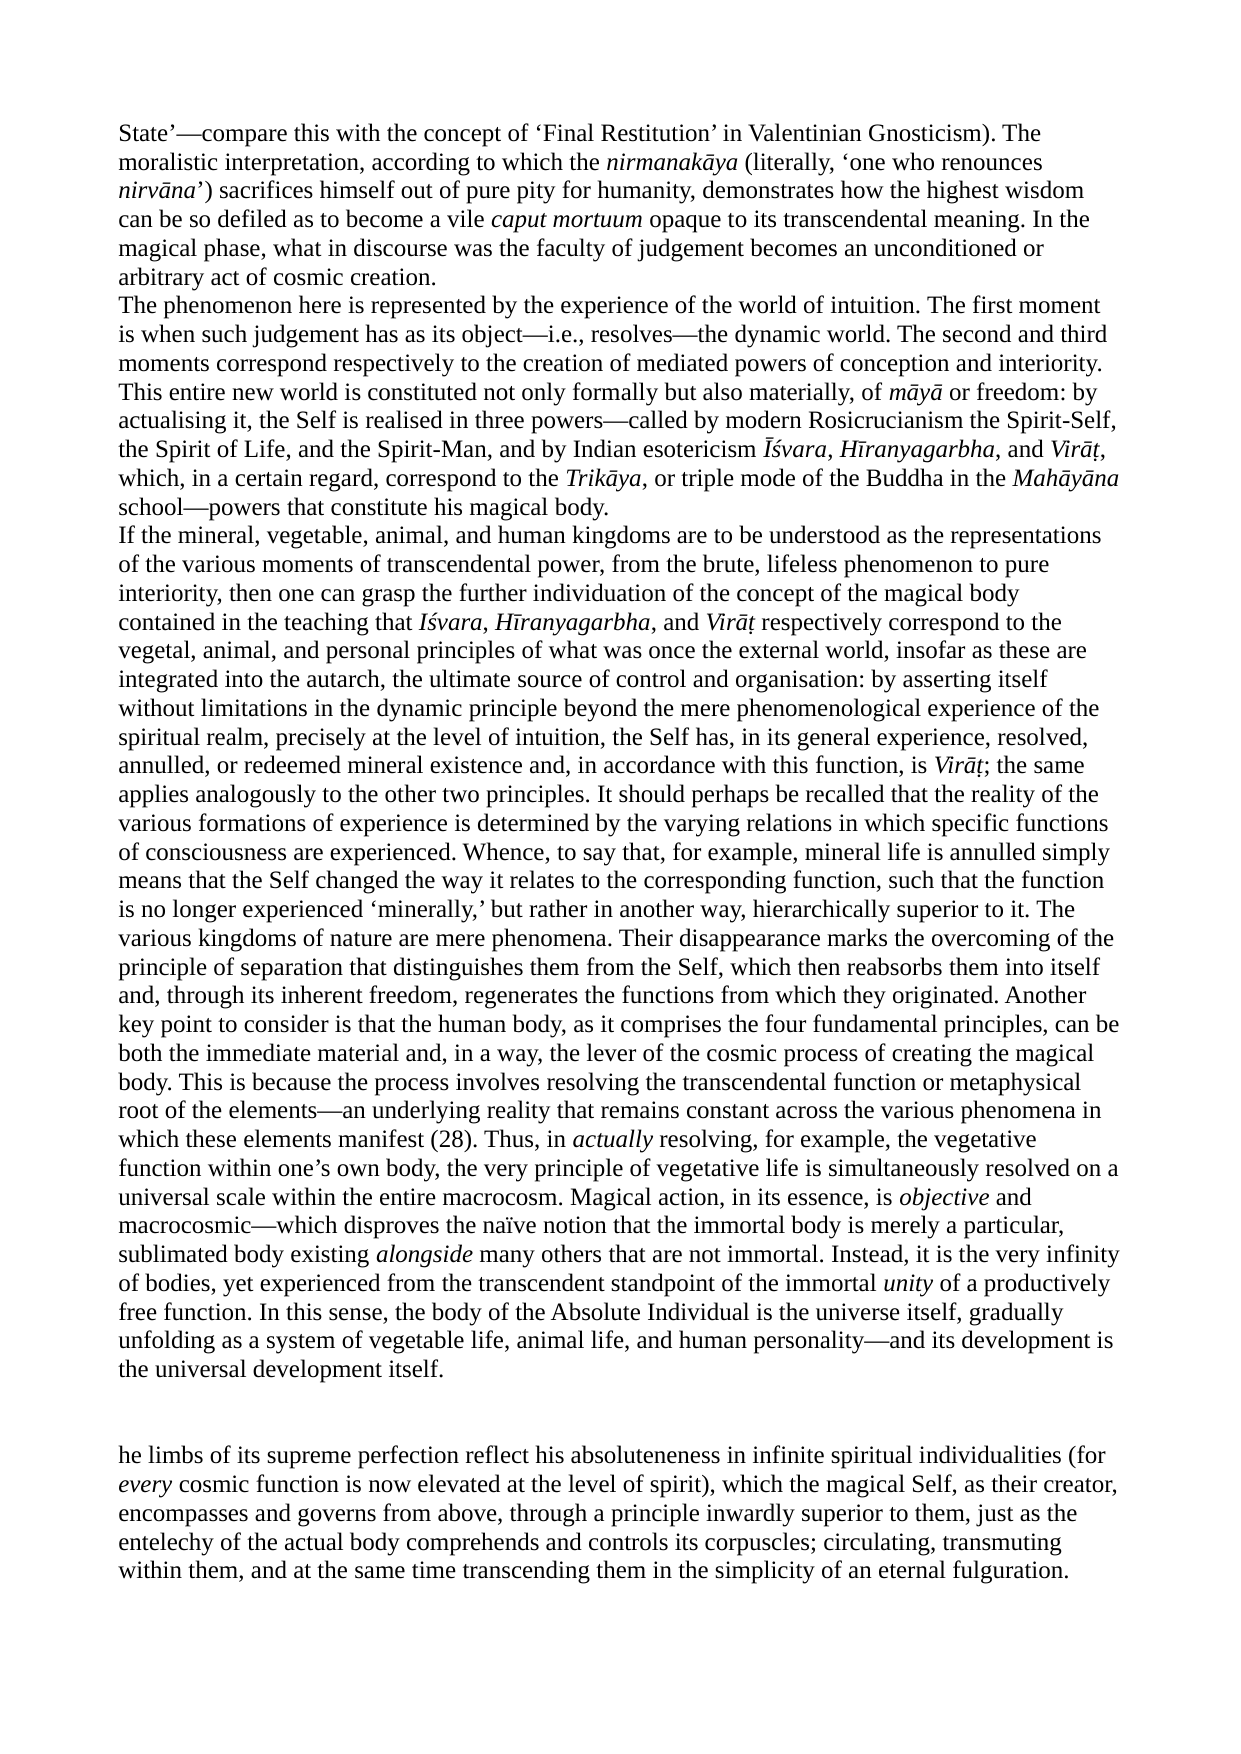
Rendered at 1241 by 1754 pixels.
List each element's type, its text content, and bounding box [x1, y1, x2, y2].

text he limbs of its supreme perfection reflect his absoluteneness in infinite spiritual individualities (for every cosmic function is now elevated at the level of spirit), which the magical Self, as their creator, encompasses and governs from above, through a principle inwardly superior to them, just as the entelechy of the actual body comprehends and controls its corpuscles; circulating, transmuting within them, and at the same time transcending them in the simplicity of an eternal fulguration. [118, 1441, 1122, 1584]
text State’—compare this with the concept of ‘Final Restitution’ in Valentinian Gnosticism). The moralistic interpretation, according to which the nirmanakāya (literally, ‘one who renounces nirvāna’) sacrifices himself out of pure pity for humanity, demonstrates how the highest wisdom can be so defiled as to become a vile caput mortuum opaque to its transcendental meaning. In the magical phase, what in discourse was the faculty of judgement becomes an unconditioned or arbitrary act of cosmic creation. [118, 118, 1122, 291]
text The phenomenon here is represented by the experience of the world of intuition. The first moment is when such judgement has as its object—i.e., resolves—the dynamic world. The second and third moments correspond respectively to the creation of mediated powers of conception and interiority. This entire new world is constituted not only formally but also materially, of māyā or freedom: by actualising it, the Self is realised in three powers—called by modern Rosicrucianism the Spirit-Self, the Spirit of Life, and the Spirit-Man, and by Indian esotericism Īśvara, Hīranyagarbha, and Virāṭ, which, in a certain regard, correspond to the Trikāya, or triple mode of the Buddha in the Mahāyāna school—powers that constitute his magical body. [118, 291, 1122, 521]
text If the mineral, vegetable, animal, and human kingdoms are to be understood as the representations of the various moments of transcendental power, from the brute, lifeless phenomenon to pure interiority, then one can grasp the further individuation of the concept of the magical body contained in the teaching that Iśvara, Hīranyagarbha, and Virāṭ respectively correspond to the vegetal, animal, and personal principles of what was once the external world, insofar as these are integrated into the autarch, the ultimate source of control and organisation: by asserting itself without limitations in the dynamic principle beyond the mere phenomenological experience of the spiritual realm, precisely at the level of intuition, the Self has, in its general experience, resolved, annulled, or redeemed mineral existence and, in accordance with this function, is Virāṭ; the same applies analogously to the other two principles. It should perhaps be recalled that the reality of the various formations of experience is determined by the varying relations in which specific functions of consciousness are experienced. Whence, to say that, for example, mineral life is annulled simply means that the Self changed the way it relates to the corresponding function, such that the function is no longer experienced ‘minerally,’ but rather in another way, hierarchically superior to it. The various kingdoms of nature are mere phenomena. Their disappearance marks the overcoming of the principle of separation that distinguishes them from the Self, which then reabsorbs them into itself and, through its inherent freedom, regenerates the functions from which they originated. Another key point to consider is that the human body, as it comprises the four fundamental principles, can be both the immediate material and, in a way, the lever of the cosmic process of creating the magical body. This is because the process involves resolving the transcendental function or metaphysical root of the elements—an underlying reality that remains constant across the various phenomena in which these elements manifest (28). Thus, in actually resolving, for example, the vegetative function within one’s own body, the very principle of vegetative life is simultaneously resolved on a universal scale within the entire macrocosm. Magical action, in its essence, is objective and macrocosmic—which disproves the naïve notion that the immortal body is merely a particular, sublimated body existing alongside many others that are not immortal. Instead, it is the very infinity of bodies, yet experienced from the transcendent standpoint of the immortal unity of a productively free function. In this sense, the body of the Absolute Individual is the universe itself, gradually unfolding as a system of vegetable life, animal life, and human personality—and its development is the universal development itself. [118, 521, 1122, 1383]
